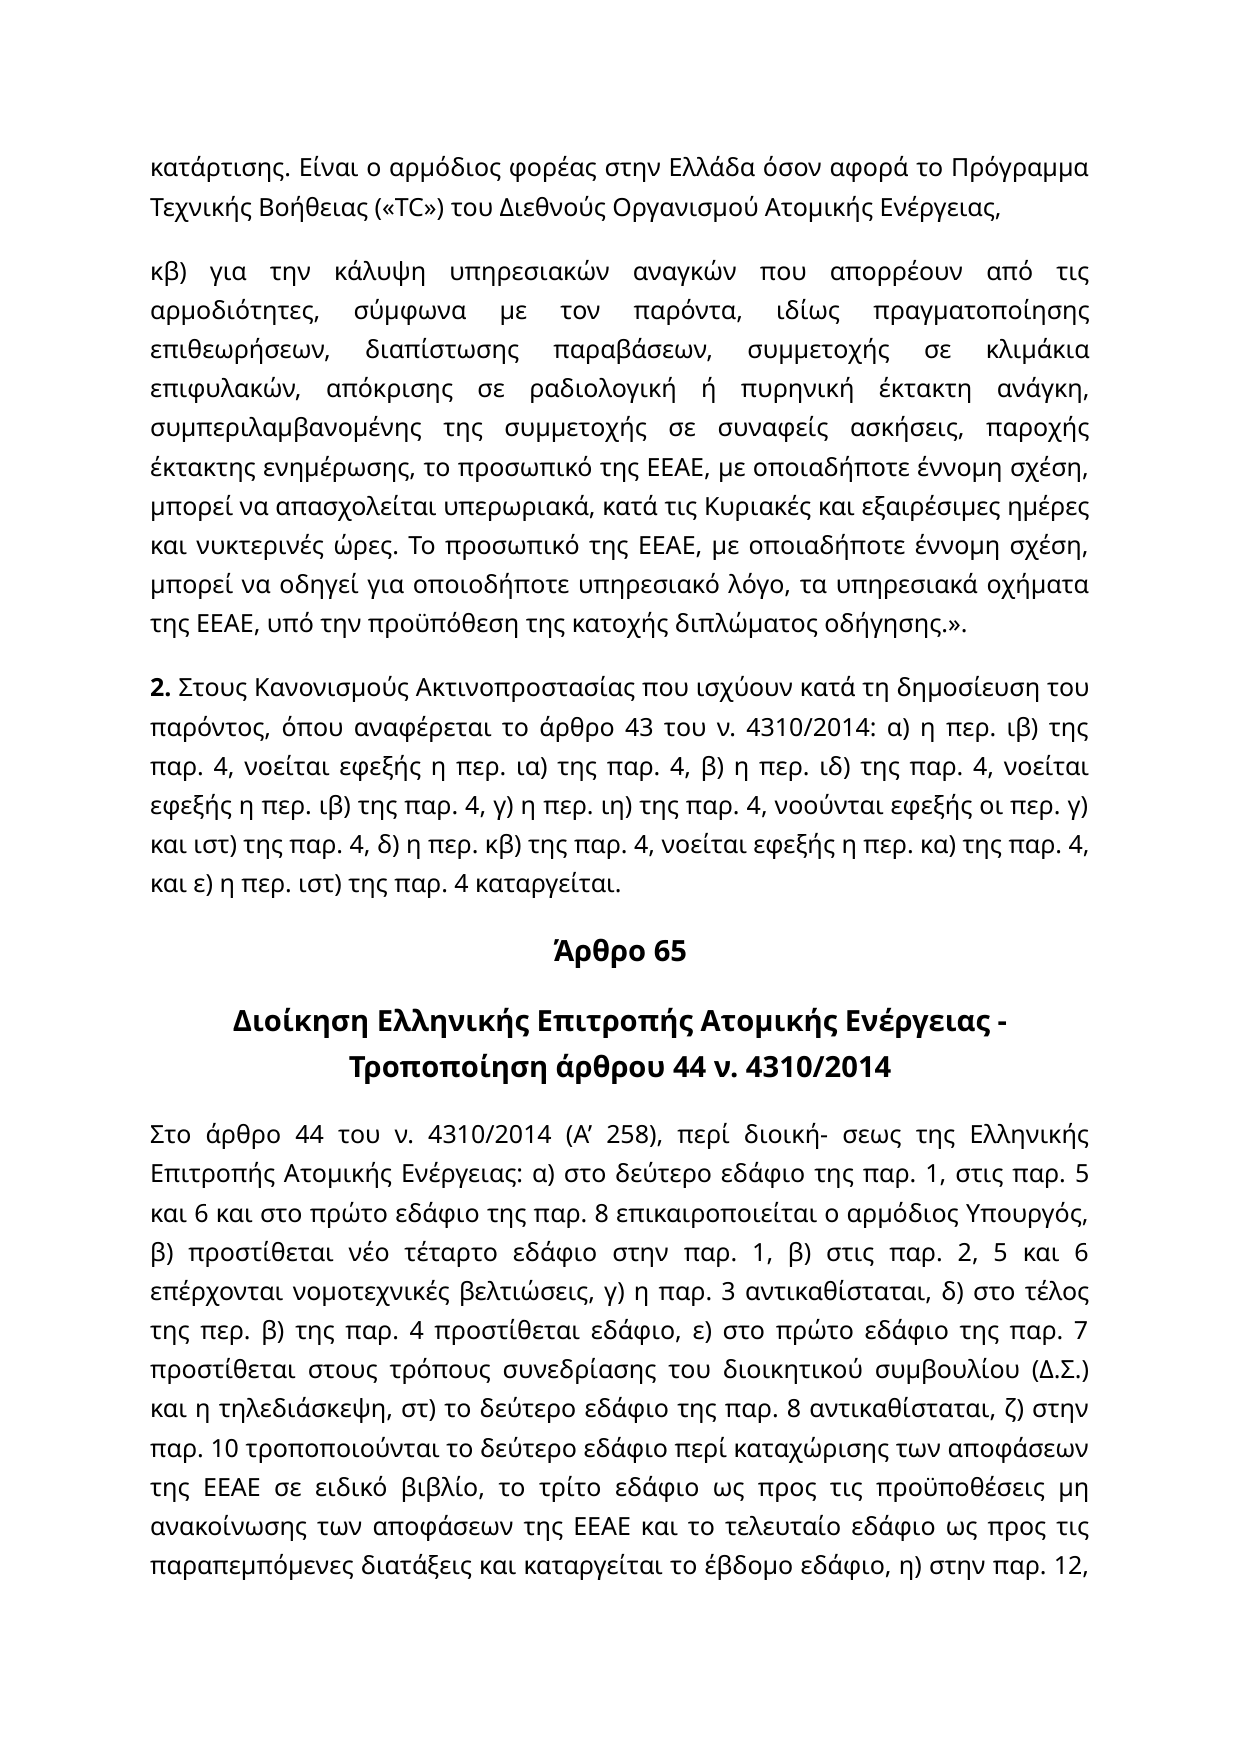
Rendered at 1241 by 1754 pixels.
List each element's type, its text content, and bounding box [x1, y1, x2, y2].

subtitle Άρθρο 65 [150, 930, 1090, 970]
text Στο άρθρο 44 του ν. 4310/2014 (Α’ 258), περί διοική- σεως της Ελληνικής Επιτροπής Ατομικής Ενέργειας: α) στο δεύτερο εδάφιο της παρ. 1, στις παρ. 5 και 6 και στο πρώτο εδάφιο της παρ. 8 επικαιροποιείται ο αρμόδιος Υπουργός, β) προστίθεται νέο τέταρτο εδάφιο στην παρ. 1, β) στις παρ. 2, 5 και 6 επέρχονται νομοτεχνικές βελτιώσεις, γ) η παρ. 3 αντικαθίσταται, δ) στο τέλος της περ. β) της παρ. 4 προστίθεται εδάφιο, ε) στο πρώτο εδάφιο της παρ. 7 προστίθεται στους τρόπους συνεδρίασης του διοικητικού συμβουλίου (Δ.Σ.) και η τηλεδιάσκεψη, στ) το δεύτερο εδάφιο της παρ. 8 αντικαθίσταται, ζ) στην παρ. 10 τροποποιούνται το δεύτερο εδάφιο περί καταχώρισης των αποφάσεων της ΕΕΑΕ σε ειδικό βιβλίο, το τρίτο εδάφιο ως προς τις προϋποθέσεις μη ανακοίνωσης των αποφάσεων της ΕΕΑΕ και το τελευταίο εδάφιο ως προς τις παραπεμπόμενες διατάξεις και καταργείται το έβδομο εδάφιο, η) στην παρ. 12, [150, 1117, 1090, 1582]
text 2. Στους Κανονισμούς Ακτινοπροστασίας που ισχύουν κατά τη δημοσίευση του παρόντος, όπου αναφέρεται το άρθρο 43 του ν. 4310/2014: α) η περ. ιβ) της παρ. 4, νοείται εφεξής η περ. ια) της παρ. 4, β) η περ. ιδ) της παρ. 4, νοείται εφεξής η περ. ιβ) της παρ. 4, γ) η περ. ιη) της παρ. 4, νοούνται εφεξής οι περ. γ) και ιστ) της παρ. 4, δ) η περ. κβ) της παρ. 4, νοείται εφεξής η περ. κα) της παρ. 4, και ε) η περ. ιστ) της παρ. 4 καταργείται. [150, 670, 1090, 900]
text κατάρτισης. Είναι ο αρμόδιος φορέας στην Ελλάδα όσον αφορά το Πρόγραμμα Τεχνικής Βοήθειας («TC») του Διεθνούς Οργανισμού Ατομικής Ενέργειας, [150, 150, 1090, 223]
text κβ) για την κάλυψη υπηρεσιακών αναγκών που απορρέουν από τις αρμοδιότητες, σύμφωνα με τον παρόντα, ιδίως πραγματοποίησης επιθεωρήσεων, διαπίστωσης παραβάσεων, συμμετοχής σε κλιμάκια επιφυλακών, απόκρισης σε ραδιολογική ή πυρηνική έκτακτη ανάγκη, συμπεριλαμβανομένης της συμμετοχής σε συναφείς ασκήσεις, παροχής έκτακτης ενημέρωσης, το προσωπικό της ΕΕΑΕ, με οποιαδήποτε έννομη σχέση, μπορεί να απασχολείται υπερωριακά, κατά τις Κυριακές και εξαιρέσιμες ημέρες και νυκτερινές ώρες. Το προσωπικό της ΕΕΑΕ, με οποιαδήποτε έννομη σχέση, μπορεί να οδηγεί για οποιοδήποτε υπηρεσιακό λόγο, τα υπηρεσιακά οχήματα της ΕΕΑΕ, υπό την προϋπόθεση της κατοχής διπλώματος οδήγησης.». [150, 253, 1090, 640]
subtitle Διοίκηση Ελληνικής Επιτροπής Ατομικής Ενέργειας - Τροποποίηση άρθρου 44 ν. 4310/2014 [150, 1001, 1090, 1086]
